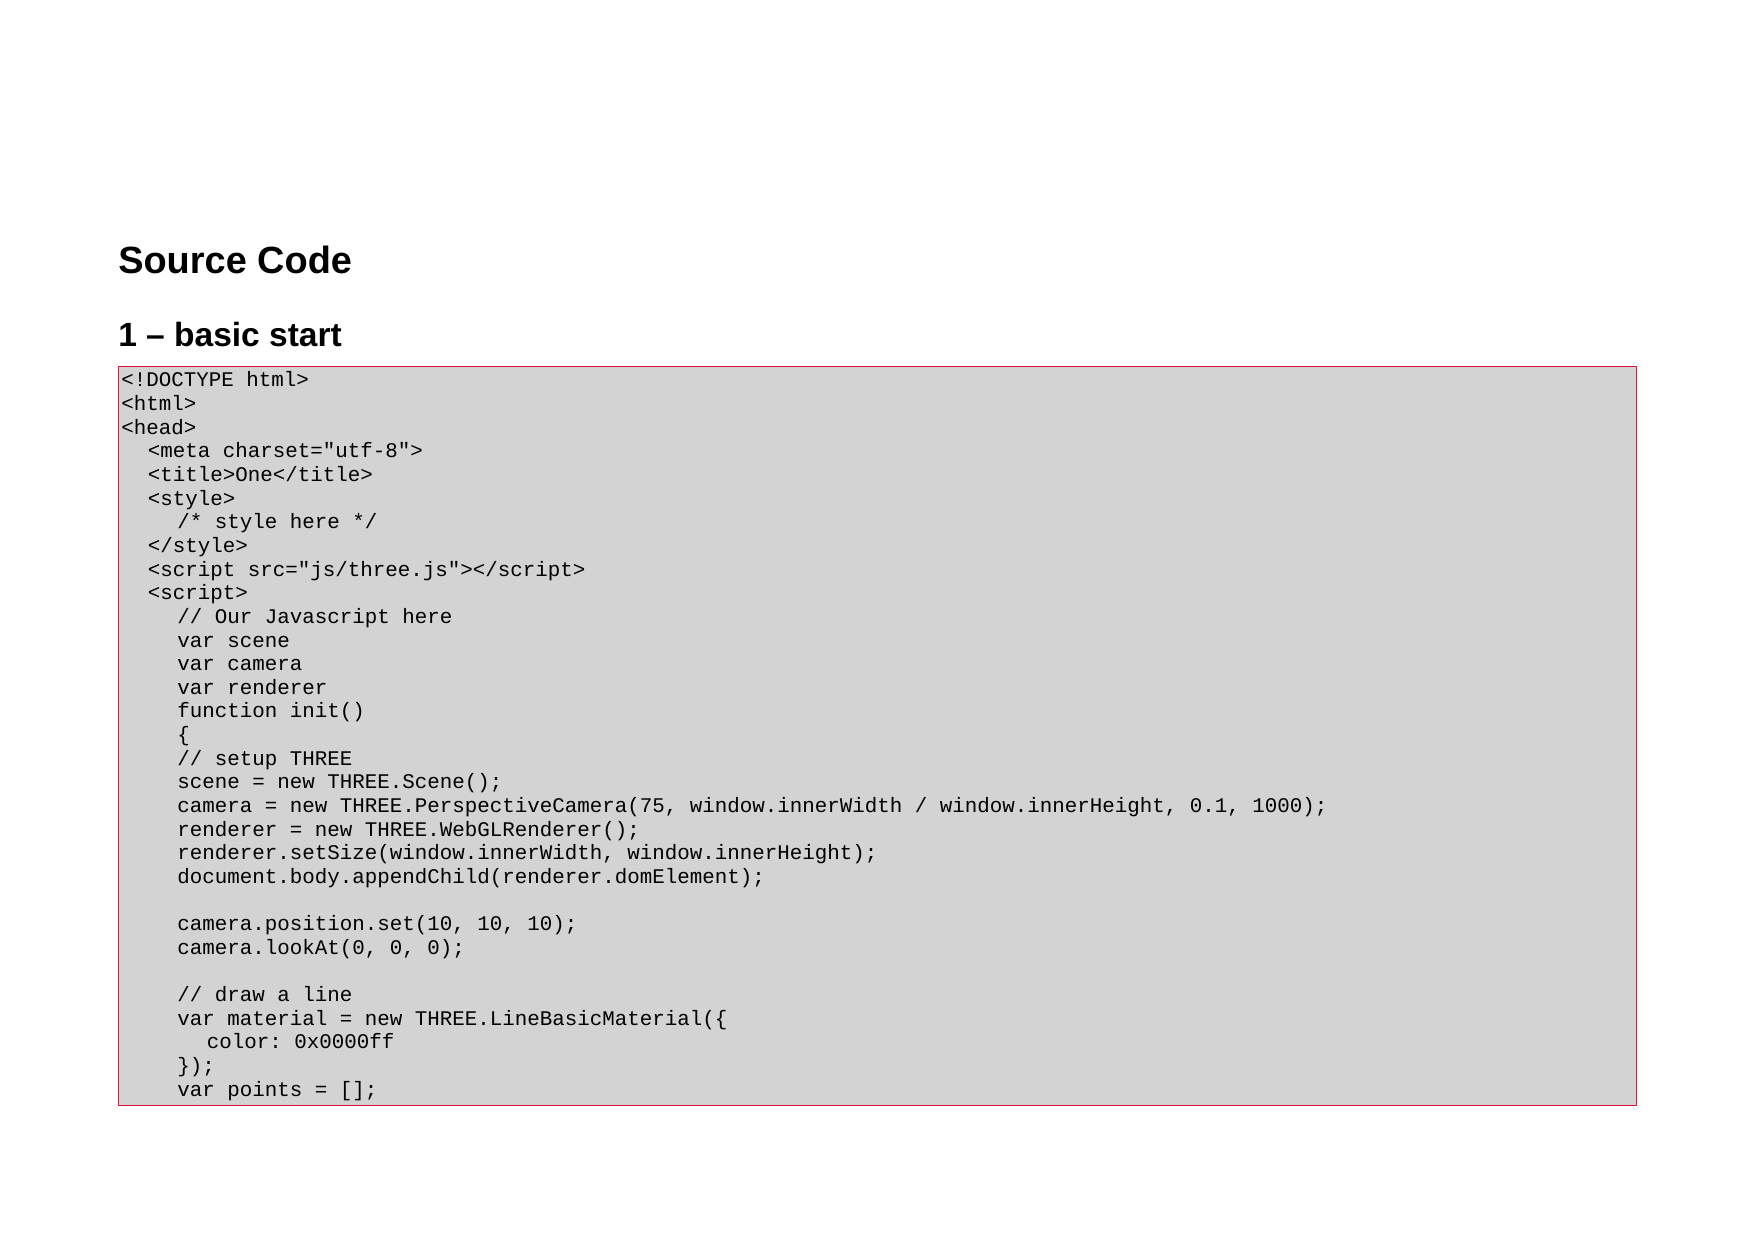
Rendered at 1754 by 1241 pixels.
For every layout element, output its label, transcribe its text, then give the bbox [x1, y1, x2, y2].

text <script> [119, 579, 1636, 603]
subtitle 1 – basic start [118, 315, 1636, 354]
text </style> [119, 532, 1636, 556]
text <meta charset="utf-8"> [119, 437, 1636, 461]
text // Our Javascript here [119, 603, 1636, 627]
text }); [119, 1052, 1636, 1076]
text renderer.setSize(window.innerWidth, window.innerHeight); [119, 839, 1636, 863]
text document.body.appendChild(renderer.domElement); [119, 863, 1636, 887]
text var renderer [119, 674, 1636, 697]
text <head> [119, 414, 1636, 437]
text { [119, 721, 1636, 745]
text <title>One</title> [119, 461, 1636, 485]
text /* style here */ [119, 508, 1636, 532]
text <html> [119, 390, 1636, 414]
text camera = new THREE.PerspectiveCamera(75, window.innerWidth / window.innerHeight, 0.1, 1000); [119, 792, 1636, 816]
text <script src="js/three.js"></script> [119, 556, 1636, 579]
text camera.lookAt(0, 0, 0); [119, 934, 1636, 958]
text camera.position.set(10, 10, 10); [119, 910, 1636, 934]
text <style> [119, 485, 1636, 508]
text function init() [119, 697, 1636, 721]
text var scene [119, 627, 1636, 650]
text var camera [119, 650, 1636, 674]
text // setup THREE [119, 745, 1636, 768]
text <!DOCTYPE html> [119, 367, 1636, 390]
text var material = new THREE.LineBasicMaterial({ [119, 1005, 1636, 1028]
text scene = new THREE.Scene(); [119, 768, 1636, 792]
text // draw a line [119, 981, 1636, 1005]
text color: 0x0000ff [119, 1028, 1636, 1052]
text renderer = new THREE.WebGLRenderer(); [119, 816, 1636, 839]
subtitle Source Code [118, 238, 1636, 282]
text var points = []; [119, 1076, 1636, 1105]
